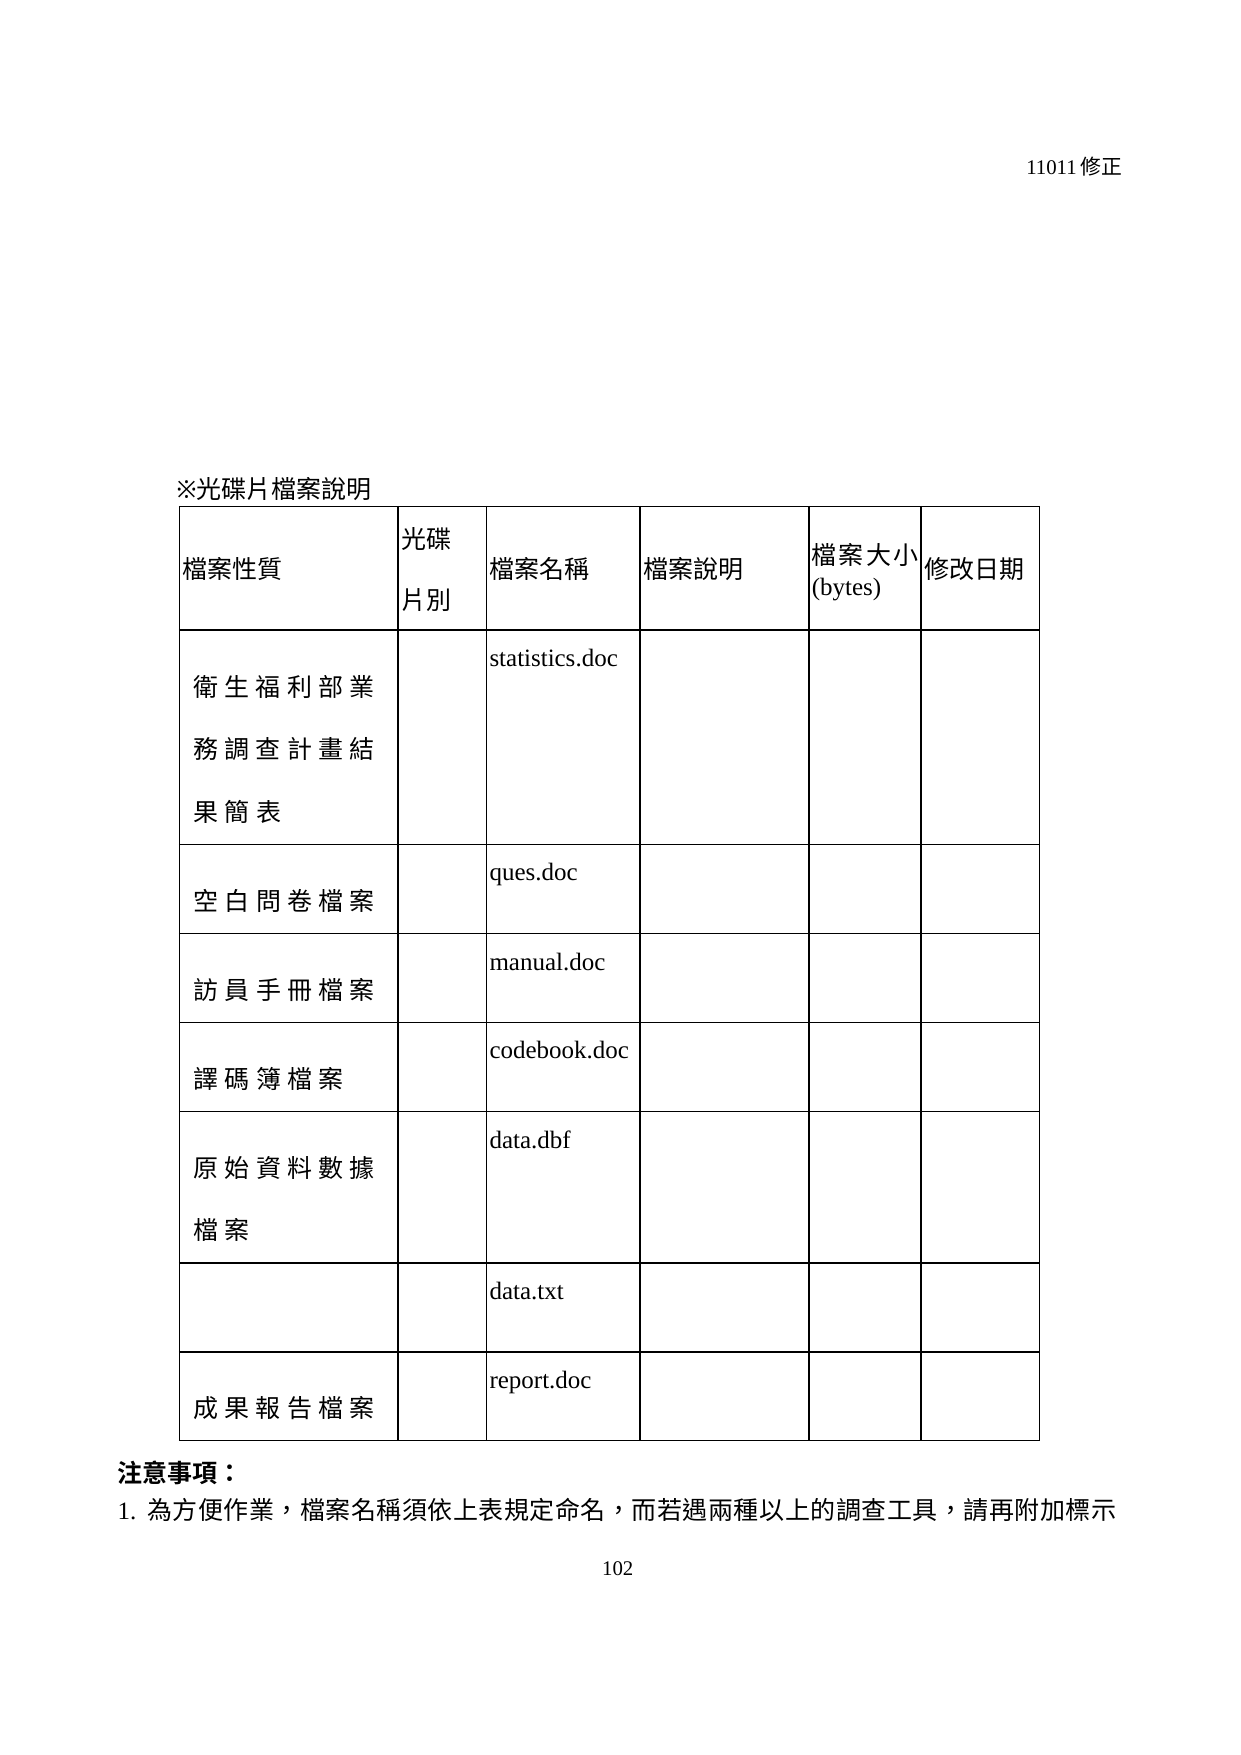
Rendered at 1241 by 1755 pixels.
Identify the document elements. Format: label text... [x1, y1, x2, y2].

table_cell [641, 934, 808, 1022]
table_cell [641, 1112, 808, 1262]
table_cell [641, 631, 808, 843]
table_header 檔案大小(bytes) [810, 507, 920, 629]
table_cell manual.doc [487, 934, 639, 1022]
table_cell [641, 1023, 808, 1111]
table_cell [810, 1264, 920, 1351]
table_cell [922, 1112, 1039, 1262]
table_cell [810, 1023, 920, 1111]
table_cell 空白問卷檔案 [180, 845, 397, 932]
table_cell [922, 1264, 1039, 1351]
table_cell [810, 934, 920, 1022]
table_header 光碟 片別 [399, 507, 486, 629]
table_cell [922, 845, 1039, 932]
table_cell [922, 1353, 1039, 1440]
text ※光碟片檔案說明 [176, 469, 1117, 506]
table_cell report.doc [487, 1353, 639, 1440]
table_cell [399, 934, 486, 1022]
table_cell 譯碼簿檔案 [180, 1023, 397, 1111]
table_cell [399, 631, 486, 843]
table_header 修改日期 [922, 507, 1039, 629]
table_cell ques.doc [487, 845, 639, 932]
table_cell [399, 1023, 486, 1111]
table_cell [810, 1353, 920, 1440]
table_cell [399, 845, 486, 932]
table_cell 訪員手冊檔案 [180, 934, 397, 1022]
table_cell [641, 845, 808, 932]
table_cell statistics.doc [487, 631, 639, 843]
table_header 檔案名稱 [487, 507, 639, 629]
table_cell [180, 1264, 397, 1351]
table_cell data.dbf [487, 1112, 639, 1262]
text 注意事項： [117, 1454, 1117, 1490]
table_cell data.txt [487, 1264, 639, 1351]
table_cell 原始資料數據檔案 [180, 1112, 397, 1262]
table_cell [922, 631, 1039, 843]
table_header 檔案性質 [180, 507, 397, 629]
table_cell [399, 1112, 486, 1262]
table_cell [641, 1264, 808, 1351]
table_cell [922, 934, 1039, 1022]
table_cell codebook.doc [487, 1023, 639, 1111]
table_cell [922, 1023, 1039, 1111]
table_header 檔案說明 [641, 507, 808, 629]
table_cell [810, 1112, 920, 1262]
table_cell [641, 1353, 808, 1440]
table_cell [399, 1264, 486, 1351]
table_cell [810, 845, 920, 932]
table_cell 成果報告檔案 [180, 1353, 397, 1440]
table_cell [399, 1353, 486, 1440]
table_cell 衛生福利部業務調查計畫結果簡表 [180, 631, 397, 843]
list 為方便作業，檔案名稱須依上表規定命名，而若遇兩種以上的調查工具，請再附加標示 [117, 1490, 1117, 1526]
table_cell [810, 631, 920, 843]
